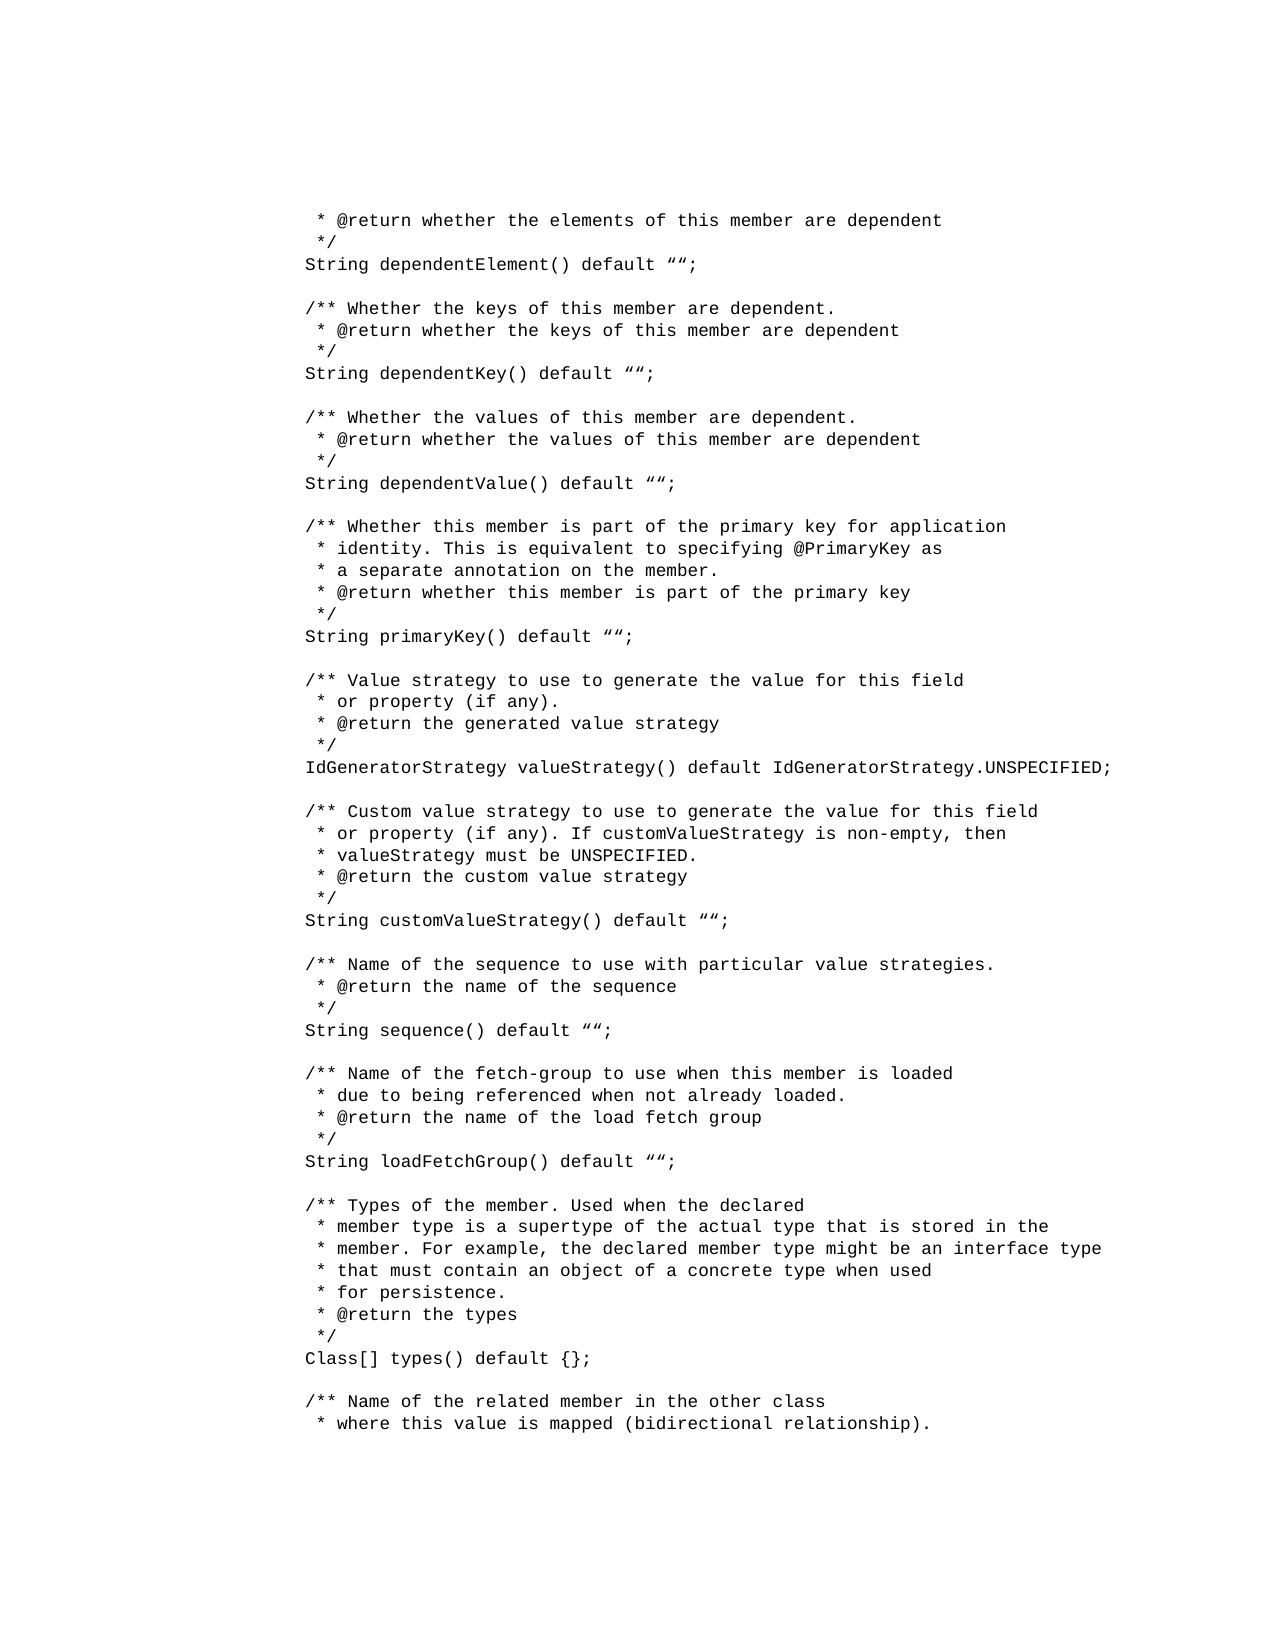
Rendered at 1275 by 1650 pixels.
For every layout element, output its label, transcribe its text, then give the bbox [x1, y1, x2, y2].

text */ [262, 232, 1125, 254]
text String dependentElement() default ““; [262, 254, 1125, 276]
text * for persistence. [262, 1282, 1125, 1304]
text */ [262, 888, 1125, 910]
text */ [262, 997, 1125, 1019]
text * @return whether the elements of this member are dependent [262, 210, 1125, 232]
text /** Whether the keys of this member are dependent. [262, 297, 1125, 319]
text String customValueStrategy() default ““; [262, 910, 1125, 932]
text /** Custom value strategy to use to generate the value for this field [262, 801, 1125, 822]
text String loadFetchGroup() default ““; [262, 1151, 1125, 1172]
text * that must contain an object of a concrete type when used [262, 1260, 1125, 1282]
text */ [262, 604, 1125, 626]
text * member type is a supertype of the actual type that is stored in the [262, 1216, 1125, 1238]
text * @return the name of the sequence [262, 976, 1125, 997]
text /** Whether this member is part of the primary key for application [262, 516, 1125, 538]
text * or property (if any). [262, 691, 1125, 713]
text IdGeneratorStrategy valueStrategy() default IdGeneratorStrategy.UNSPECIFIED; [262, 757, 1125, 779]
text /** Name of the related member in the other class [262, 1391, 1125, 1413]
text * @return whether the values of this member are dependent [262, 429, 1125, 451]
text */ [262, 1326, 1125, 1347]
text * valueStrategy must be UNSPECIFIED. [262, 844, 1125, 866]
text /** Types of the member. Used when the declared [262, 1194, 1125, 1216]
text * identity. This is equivalent to specifying @PrimaryKey as [262, 538, 1125, 560]
text /** Name of the fetch-group to use when this member is loaded [262, 1063, 1125, 1085]
text String primaryKey() default ““; [262, 626, 1125, 647]
text * @return the name of the load fetch group [262, 1107, 1125, 1129]
text * member. For example, the declared member type might be an interface type [262, 1238, 1125, 1260]
text */ [262, 341, 1125, 363]
text /** Name of the sequence to use with particular value strategies. [262, 954, 1125, 976]
text * @return whether this member is part of the primary key [262, 582, 1125, 604]
text /** Value strategy to use to generate the value for this field [262, 669, 1125, 691]
text Class[] types() default {}; [262, 1347, 1125, 1369]
text * due to being referenced when not already loaded. [262, 1085, 1125, 1107]
text * @return the generated value strategy [262, 713, 1125, 735]
text * @return the types [262, 1304, 1125, 1326]
text * or property (if any). If customValueStrategy is non-empty, then [262, 822, 1125, 844]
text */ [262, 451, 1125, 472]
text String dependentValue() default ““; [262, 472, 1125, 494]
text */ [262, 1129, 1125, 1151]
text * @return whether the keys of this member are dependent [262, 319, 1125, 341]
text String sequence() default ““; [262, 1019, 1125, 1041]
text * a separate annotation on the member. [262, 560, 1125, 582]
text */ [262, 735, 1125, 757]
text /** Whether the values of this member are dependent. [262, 407, 1125, 429]
text * where this value is mapped (bidirectional relationship). [262, 1413, 1125, 1435]
text String dependentKey() default ““; [262, 363, 1125, 385]
text * @return the custom value strategy [262, 866, 1125, 888]
